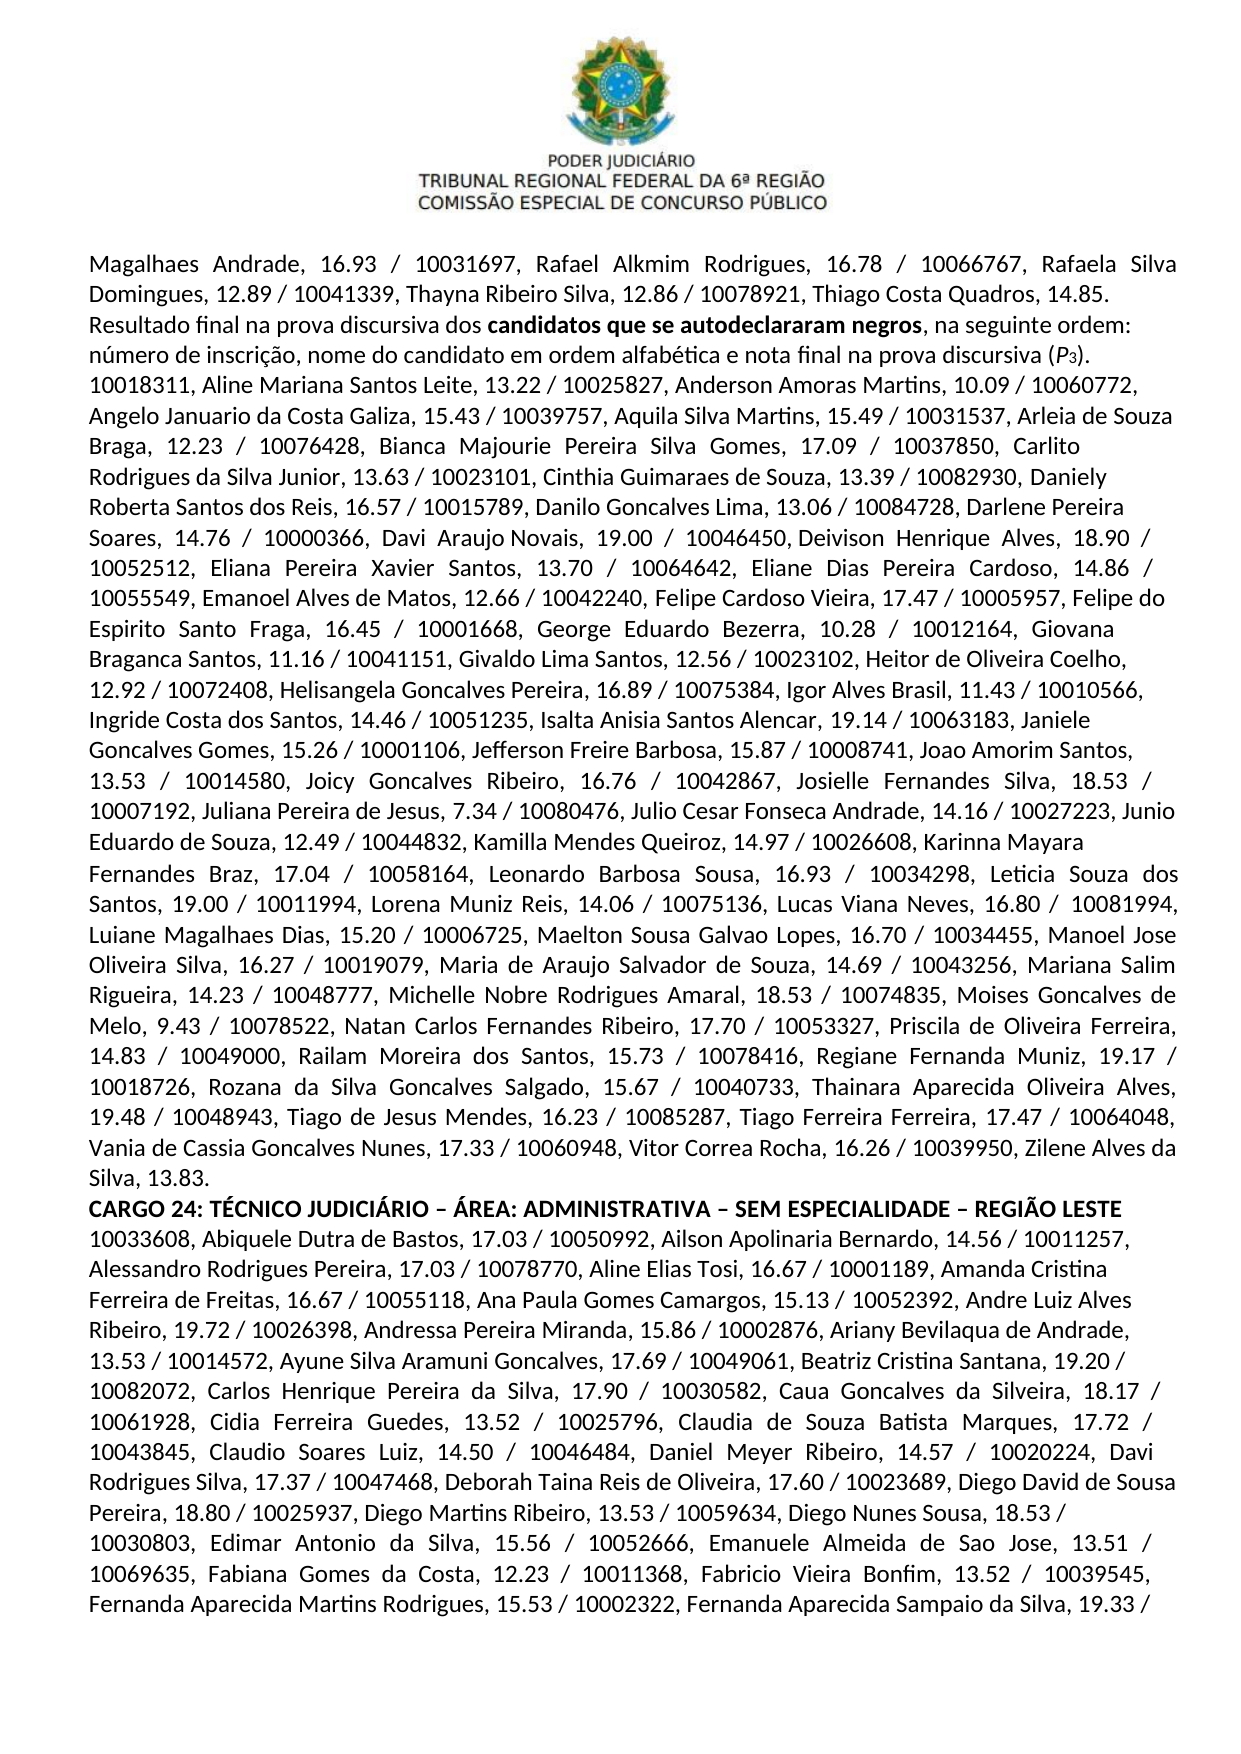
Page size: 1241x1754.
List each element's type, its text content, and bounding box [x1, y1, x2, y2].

text Resultado final na prova discursiva dos candidatos que se autodeclararam negros, na seguinte ordem: número de inscrição, nome do candidato em ordem alfabética e nota final na prova discursiva (P3). 10018311, Aline Mariana Santos Leite, 13.22 / 10025827, Anderson Amoras Martins, 10.09 / 10060772, Angelo Januario da Costa Galiza, 15.43 / 10039757, Aquila Silva Martins, 15.49 / 10031537, Arleia de Souza Braga, 12.23 / 10076428, Bianca Majourie Pereira Silva Gomes, 17.09 / 10037850, Carlito Rodrigues da Silva Junior, 13.63 / 10023101, Cinthia Guimaraes de Souza, 13.39 / 10082930, Daniely Roberta Santos dos Reis, 16.57 / 10015789, Danilo Goncalves Lima, 13.06 / 10084728, Darlene Pereira Soares, 14.76 / 10000366, Davi Araujo Novais, 19.00 / 10046450, Deivison Henrique Alves, 18.90 / 10052512, Eliana Pereira Xavier Santos, 13.70 / 10064642, Eliane Dias Pereira Cardoso, 14.86 / 10055549, Emanoel Alves de Matos, 12.66 / 10042240, Felipe Cardoso Vieira, 17.47 / 10005957, Felipe do Espirito Santo Fraga, 16.45 / 10001668, George Eduardo Bezerra, 10.28 / 10012164, Giovana Braganca Santos, 11.16 / 10041151, Givaldo Lima Santos, 12.56 / 10023102, Heitor de Oliveira Coelho, 12.92 / 10072408, Helisangela Goncalves Pereira, 16.89 / 10075384, Igor Alves Brasil, 11.43 / 10010566, Ingride Costa dos Santos, 14.46 / 10051235, Isalta Anisia Santos Alencar, 19.14 / 10063183, Janiele Goncalves Gomes, 15.26 / 10001106, Jefferson Freire Barbosa, 15.87 / 10008741, Joao Amorim Santos, 13.53 / 10014580, Joicy Goncalves Ribeiro, 16.76 / 10042867, Josielle Fernandes Silva, 18.53 / 10007192, Juliana Pereira de Jesus, 7.34 / 10080476, Julio Cesar Fonseca Andrade, 14.16 / 10027223, Junio Eduardo de Souza, 12.49 / 10044832, Kamilla Mendes Queiroz, 14.97 / 10026608, Karinna Mayara [89, 309, 1179, 856]
text Magalhaes Andrade, 16.93 / 10031697, Rafael Alkmim Rodrigues, 16.78 / 10066767, Rafaela Silva Domingues, 12.89 / 10041339, Thayna Ribeiro Silva, 12.86 / 10078921, Thiago Costa Quadros, 14.85. [89, 248, 1178, 309]
text Fernandes Braz, 17.04 / 10058164, Leonardo Barbosa Sousa, 16.93 / 10034298, Leticia Souza dos Santos, 19.00 / 10011994, Lorena Muniz Reis, 14.06 / 10075136, Lucas Viana Neves, 16.80 / 10081994, Luiane Magalhaes Dias, 15.20 / 10006725, Maelton Sousa Galvao Lopes, 16.70 / 10034455, Manoel Jose Oliveira Silva, 16.27 / 10019079, Maria de Araujo Salvador de Souza, 14.69 / 10043256, Mariana Salim Rigueira, 14.23 / 10048777, Michelle Nobre Rodrigues Amaral, 18.53 / 10074835, Moises Goncalves de Melo, 9.43 / 10078522, Natan Carlos Fernandes Ribeiro, 17.70 / 10053327, Priscila de Oliveira Ferreira, 14.83 / 10049000, Railam Moreira dos Santos, 15.73 / 10078416, Regiane Fernanda Muniz, 19.17 / 10018726, Rozana da Silva Goncalves Salgado, 15.67 / 10040733, Thainara Aparecida Oliveira Alves, 19.48 / 10048943, Tiago de Jesus Mendes, 16.23 / 10085287, Tiago Ferreira Ferreira, 17.47 / 10064048, Vania de Cassia Goncalves Nunes, 17.33 / 10060948, Vitor Correa Rocha, 16.26 / 10039950, Zilene Alves da Silva, 13.83. [89, 858, 1179, 1193]
text CARGO 24: TÉCNICO JUDICIÁRIO – ÁREA: ADMINISTRATIVA – SEM ESPECIALIDADE – REGIÃO LESTE 10033608, Abiquele Dutra de Bastos, 17.03 / 10050992, Ailson Apolinaria Bernardo, 14.56 / 10011257, Alessandro Rodrigues Pereira, 17.03 / 10078770, Aline Elias Tosi, 16.67 / 10001189, Amanda Cristina Ferreira de Freitas, 16.67 / 10055118, Ana Paula Gomes Camargos, 15.13 / 10052392, Andre Luiz Alves Ribeiro, 19.72 / 10026398, Andressa Pereira Miranda, 15.86 / 10002876, Ariany Bevilaqua de Andrade, 13.53 / 10014572, Ayune Silva Aramuni Goncalves, 17.69 / 10049061, Beatriz Cristina Santana, 19.20 / 10082072, Carlos Henrique Pereira da Silva, 17.90 / 10030582, Caua Goncalves da Silveira, 18.17 / 10061928, Cidia Ferreira Guedes, 13.52 / 10025796, Claudia de Souza Batista Marques, 17.72 / 10043845, Claudio Soares Luiz, 14.50 / 10046484, Daniel Meyer Ribeiro, 14.57 / 10020224, Davi Rodrigues Silva, 17.37 / 10047468, Deborah Taina Reis de Oliveira, 17.60 / 10023689, Diego David de Sousa Pereira, 18.80 / 10025937, Diego Martins Ribeiro, 13.53 / 10059634, Diego Nunes Sousa, 18.53 / 10030803, Edimar Antonio da Silva, 15.56 / 10052666, Emanuele Almeida de Sao Jose, 13.51 / 10069635, Fabiana Gomes da Costa, 12.23 / 10011368, Fabricio Vieira Bonfim, 13.52 / 10039545, Fernanda Aparecida Martins Rodrigues, 15.53 / 10002322, Fernanda Aparecida Sampaio da Silva, 19.33 / [89, 1193, 1179, 1619]
picture [406, 0, 834, 225]
